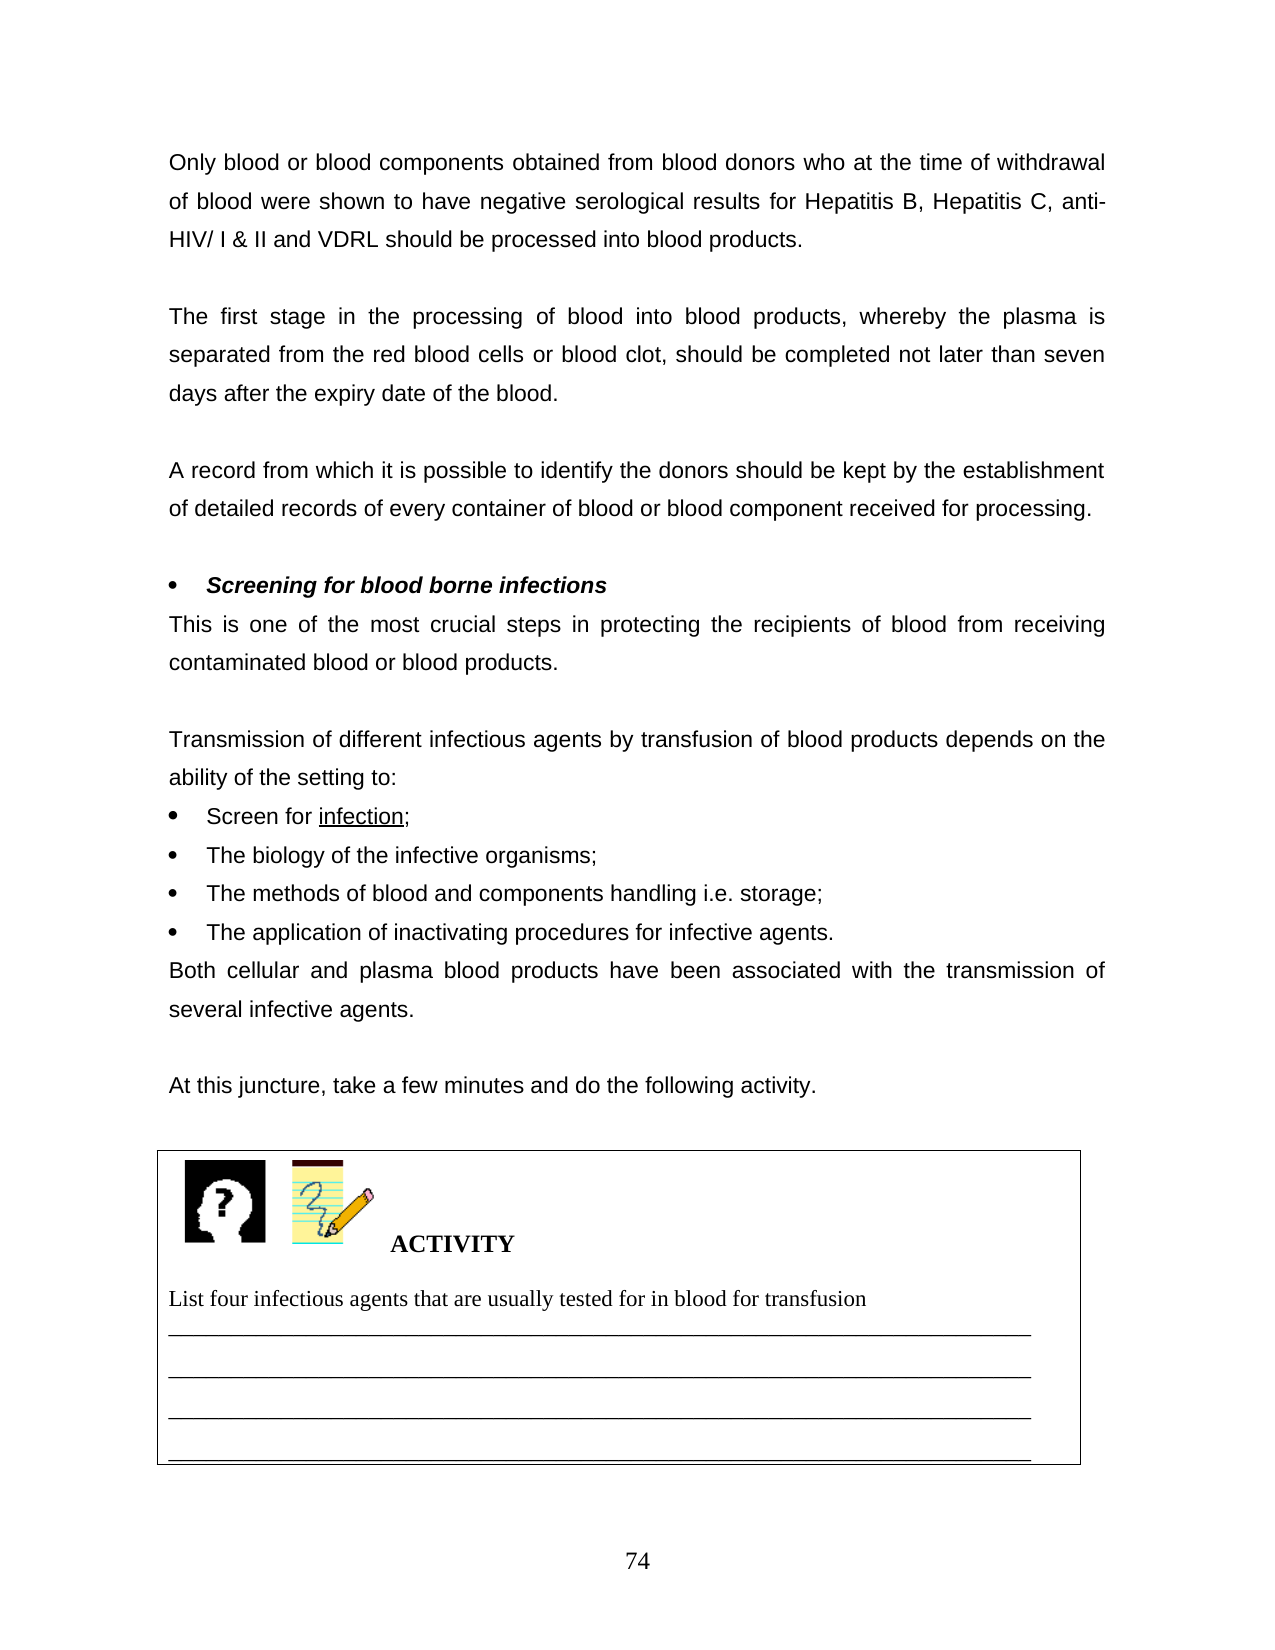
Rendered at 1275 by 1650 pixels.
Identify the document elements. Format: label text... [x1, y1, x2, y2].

list The biology of the infective organisms; [169, 843, 1106, 868]
text Transmission of different infectious agents by transfusion of blood products depends on the ability of the setting to: [169, 727, 1106, 791]
list The methods of blood and components handling i.e. storage; [169, 881, 1106, 907]
list The application of inactivating procedures for infective agents. [169, 919, 1106, 945]
text At this juncture, take a few minutes and do the following activity. [169, 1073, 1106, 1099]
list Screen for infection; [169, 803, 1106, 829]
text This is one of the most crucial steps in protecting the recipients of blood from receiving contaminated blood or blood products. [169, 611, 1106, 675]
text Both cellular and plasma blood products have been associated with the transmission of several infective agents. [169, 958, 1106, 1022]
text The first stage in the processing of blood into blood products, whereby the plasma is separated from the red blood cells or blood clot, should be completed not later than seven days after the expiry date of the blood. [169, 304, 1106, 406]
list Screening for blood borne infections [169, 573, 1106, 598]
text A record from which it is possible to identify the donors should be kept by the establishment of detailed records of every container of blood or blood component received for processing. [169, 457, 1106, 522]
table_header ACTIVITY List four infectious agents that are usually tested for in blood for transfusion _____________________________________________________________________ _____________________________________________________________________ _____________________________________________________________________ _____________________________________________________________________ [158, 1151, 1080, 1464]
text Only blood or blood components obtained from blood donors who at the time of withdrawal of blood were shown to have negative serological results for Hepatitis B, Hepatitis C, anti-HIV/ I & II and VDRL should be processed into blood products. [169, 150, 1106, 252]
picture [184, 1160, 374, 1244]
